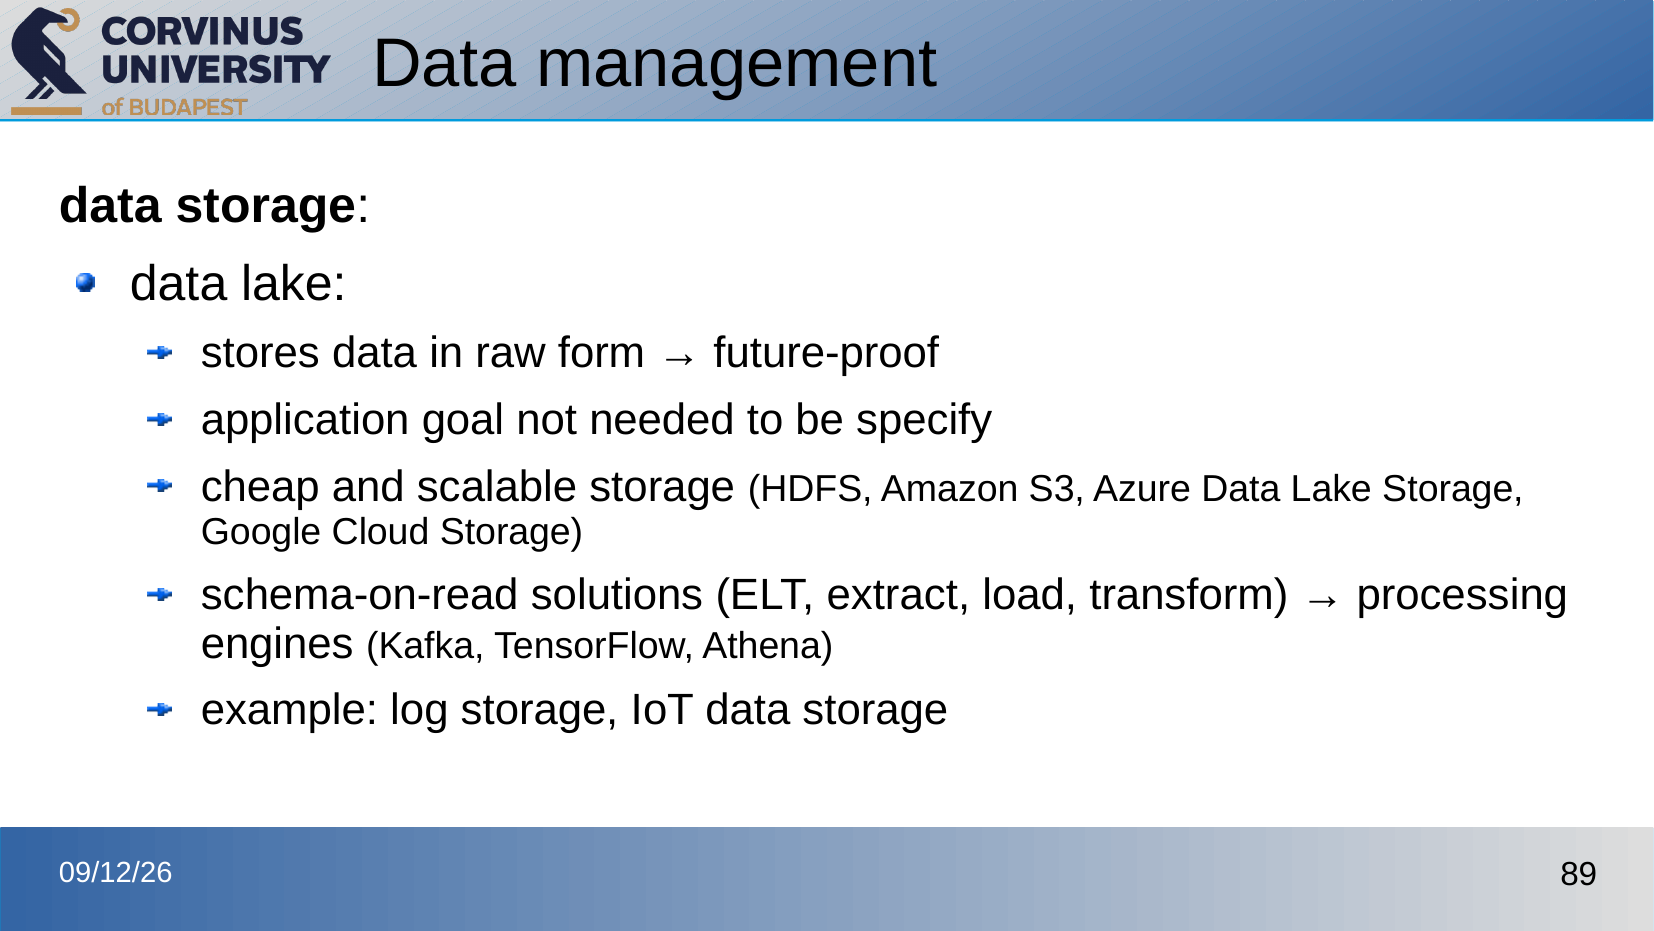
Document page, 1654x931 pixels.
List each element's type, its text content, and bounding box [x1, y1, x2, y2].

title Data management [372, 23, 1625, 103]
picture [11, 7, 331, 115]
list data storage: data lake: stores data in raw form → future-proof application goal not needed to be specify cheap and scalable storage (HDFS, Amazon S3, Azure Data Lake Storage, Google Cloud Storage) schema-on-read solutions (ELT, extract, load, transform) → processing engines (Kafka, TensorFlow, Athena) example: log storage, IoT data storage [59, 177, 1595, 768]
